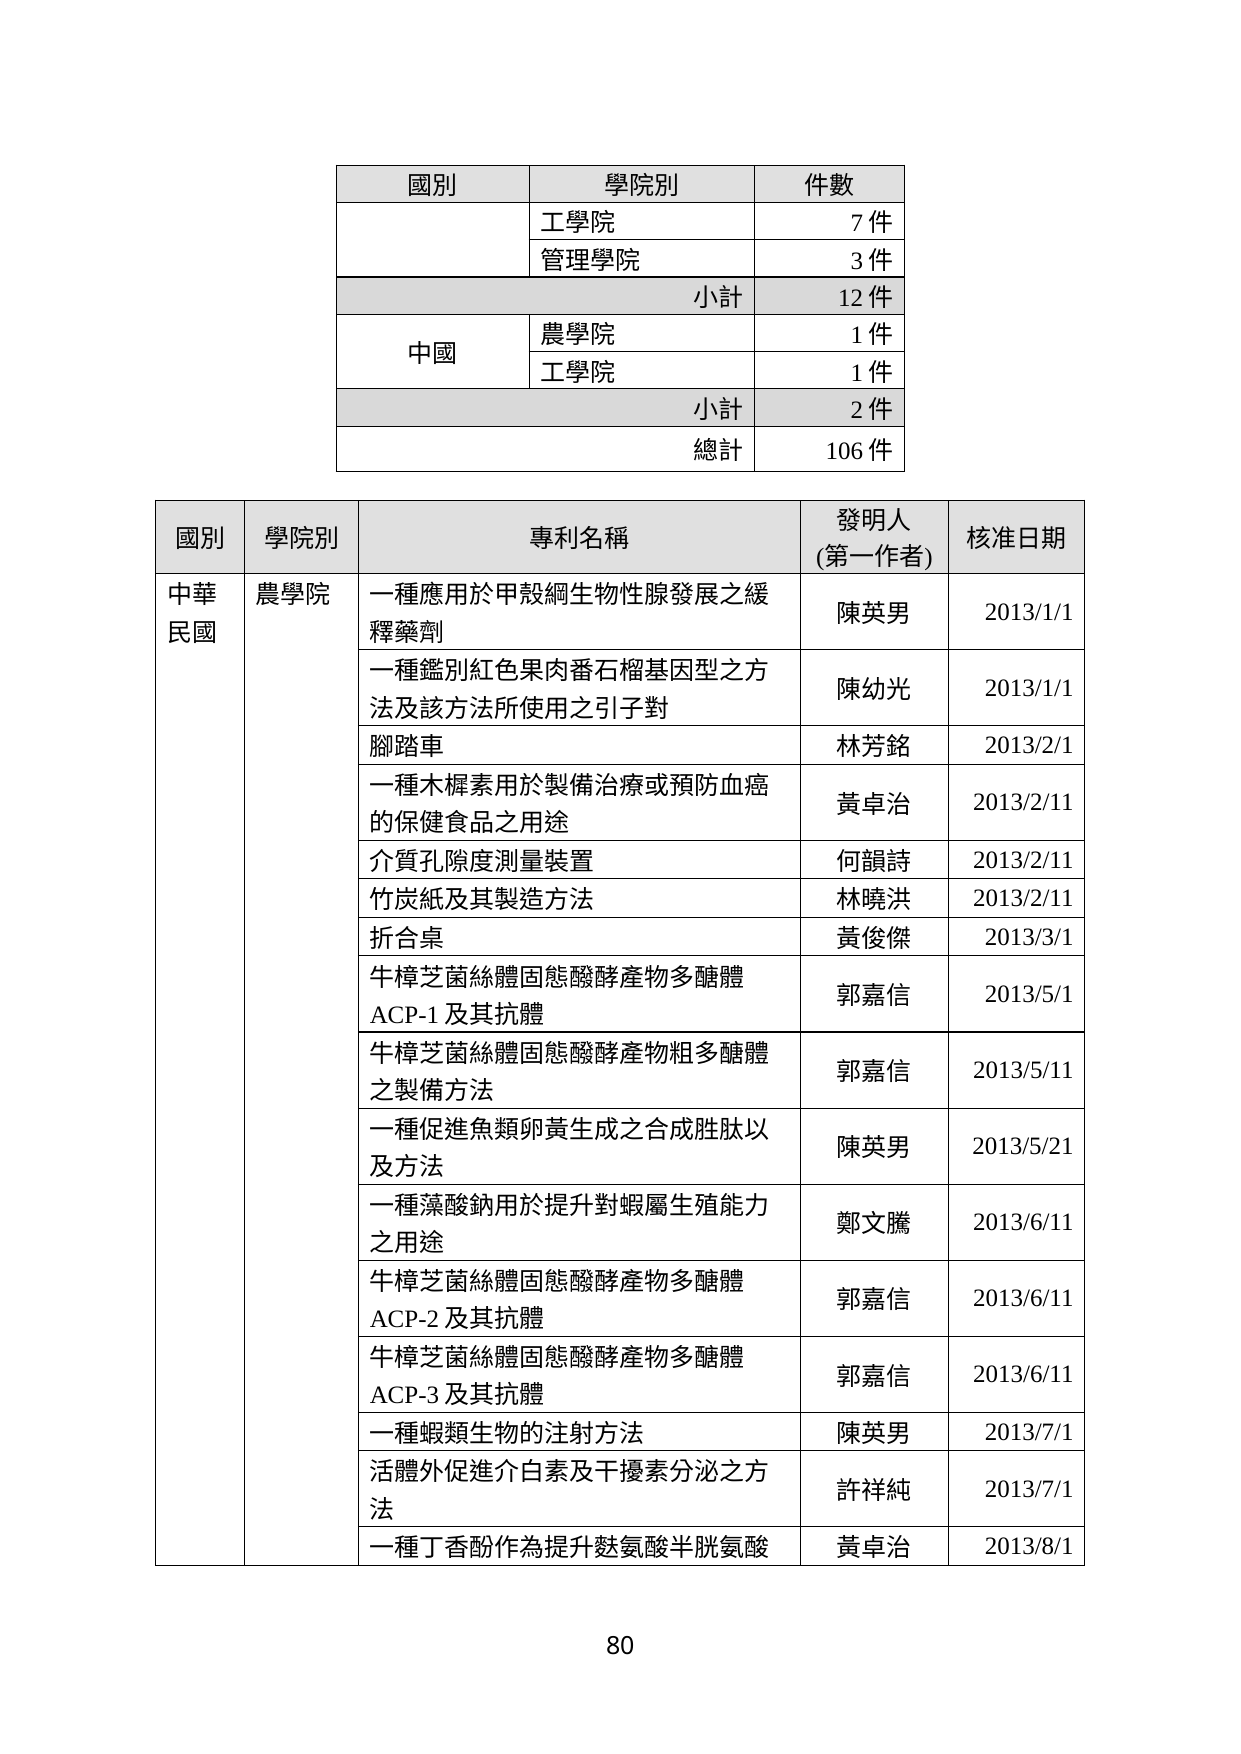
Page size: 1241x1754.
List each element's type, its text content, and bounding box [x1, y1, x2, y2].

table_header 專利名稱 [359, 501, 800, 573]
table_cell 牛樟芝菌絲體固態醱酵產物多醣體ACP-1及其抗體 [359, 956, 800, 1031]
table_cell 小計 [337, 278, 754, 314]
table_cell 黃俊傑 [801, 918, 948, 955]
table_cell 106件 [755, 427, 904, 471]
table_cell 2013/6/11 [949, 1337, 1084, 1412]
table_cell 中華民國 [156, 574, 244, 1565]
table_cell 2013/2/11 [949, 879, 1084, 917]
table_cell 郭嘉信 [801, 1033, 948, 1107]
table_cell 12件 [755, 278, 904, 314]
table_cell 何韻詩 [801, 841, 948, 878]
table_cell 一種應用於甲殼綱生物性腺發展之緩釋藥劑 [359, 574, 800, 649]
table_cell 2013/7/1 [949, 1451, 1084, 1526]
table_cell 7件 [755, 203, 904, 239]
table_cell 牛樟芝菌絲體固態醱酵產物粗多醣體之製備方法 [359, 1033, 800, 1107]
table_cell 一種鑑別紅色果肉番石榴基因型之方法及該方法所使用之引子對 [359, 650, 800, 725]
table_cell 一種丁香酚作為提升麩氨酸半胱氨酸 [359, 1527, 800, 1565]
table_cell 一種蝦類生物的注射方法 [359, 1413, 800, 1450]
table_cell 小計 [337, 389, 754, 426]
table_cell 2013/6/11 [949, 1185, 1084, 1259]
table_cell 2013/8/1 [949, 1527, 1084, 1565]
table_cell 2013/2/11 [949, 841, 1084, 878]
table_header 件數 [755, 166, 904, 202]
table_cell 2013/5/11 [949, 1033, 1084, 1107]
table_header 發明人 (第一作者) [801, 501, 948, 573]
table_cell 2013/5/21 [949, 1109, 1084, 1183]
table_cell 2013/7/1 [949, 1413, 1084, 1450]
table_cell 陳英男 [801, 574, 948, 649]
table_cell 1件 [755, 352, 904, 388]
table_header 國別 [337, 166, 529, 202]
table_cell 農學院 [530, 315, 754, 351]
table_cell 許祥純 [801, 1451, 948, 1526]
table_cell 2013/1/1 [949, 574, 1084, 649]
table_cell 3件 [755, 240, 904, 276]
table_cell [337, 203, 529, 276]
table_cell 陳英男 [801, 1109, 948, 1183]
table_cell 陳英男 [801, 1413, 948, 1450]
table_cell 黃卓治 [801, 765, 948, 840]
table_cell 郭嘉信 [801, 1261, 948, 1336]
table_cell 管理學院 [530, 240, 754, 276]
table_header 學院別 [245, 501, 358, 573]
table_cell 2013/1/1 [949, 650, 1084, 725]
table_cell 陳幼光 [801, 650, 948, 725]
table_cell 2013/3/1 [949, 918, 1084, 955]
table_cell 活體外促進介白素及干擾素分泌之方法 [359, 1451, 800, 1526]
table_cell 介質孔隙度測量裝置 [359, 841, 800, 878]
table_header 國別 [156, 501, 244, 573]
table_cell 1件 [755, 315, 904, 351]
table_cell 2013/5/1 [949, 956, 1084, 1031]
table_cell 一種促進魚類卵黃生成之合成胜肽以及方法 [359, 1109, 800, 1183]
table_cell 鄭文騰 [801, 1185, 948, 1259]
table_cell 郭嘉信 [801, 956, 948, 1031]
table_cell 林芳銘 [801, 726, 948, 764]
table_cell 工學院 [530, 352, 754, 388]
table_cell 2013/6/11 [949, 1261, 1084, 1336]
table_cell 黃卓治 [801, 1527, 948, 1565]
table_cell 竹炭紙及其製造方法 [359, 879, 800, 917]
table_cell 農學院 [245, 574, 358, 1565]
table_cell 2013/2/1 [949, 726, 1084, 764]
table_cell 林曉洪 [801, 879, 948, 917]
table_cell 2件 [755, 389, 904, 426]
table_cell 2013/2/11 [949, 765, 1084, 840]
table_cell 中國 [337, 315, 529, 388]
table_header 核准日期 [949, 501, 1084, 573]
table_cell 折合桌 [359, 918, 800, 955]
table_cell 工學院 [530, 203, 754, 239]
table_cell 一種藻酸鈉用於提升對蝦屬生殖能力之用途 [359, 1185, 800, 1259]
table_cell 牛樟芝菌絲體固態醱酵產物多醣體ACP-2及其抗體 [359, 1261, 800, 1336]
table_cell 總計 [337, 427, 754, 471]
table_cell 郭嘉信 [801, 1337, 948, 1412]
table_header 學院別 [530, 166, 754, 202]
table_cell 牛樟芝菌絲體固態醱酵產物多醣體ACP-3及其抗體 [359, 1337, 800, 1412]
table_cell 一種木樨素用於製備治療或預防血癌的保健食品之用途 [359, 765, 800, 840]
table_cell 腳踏車 [359, 726, 800, 764]
